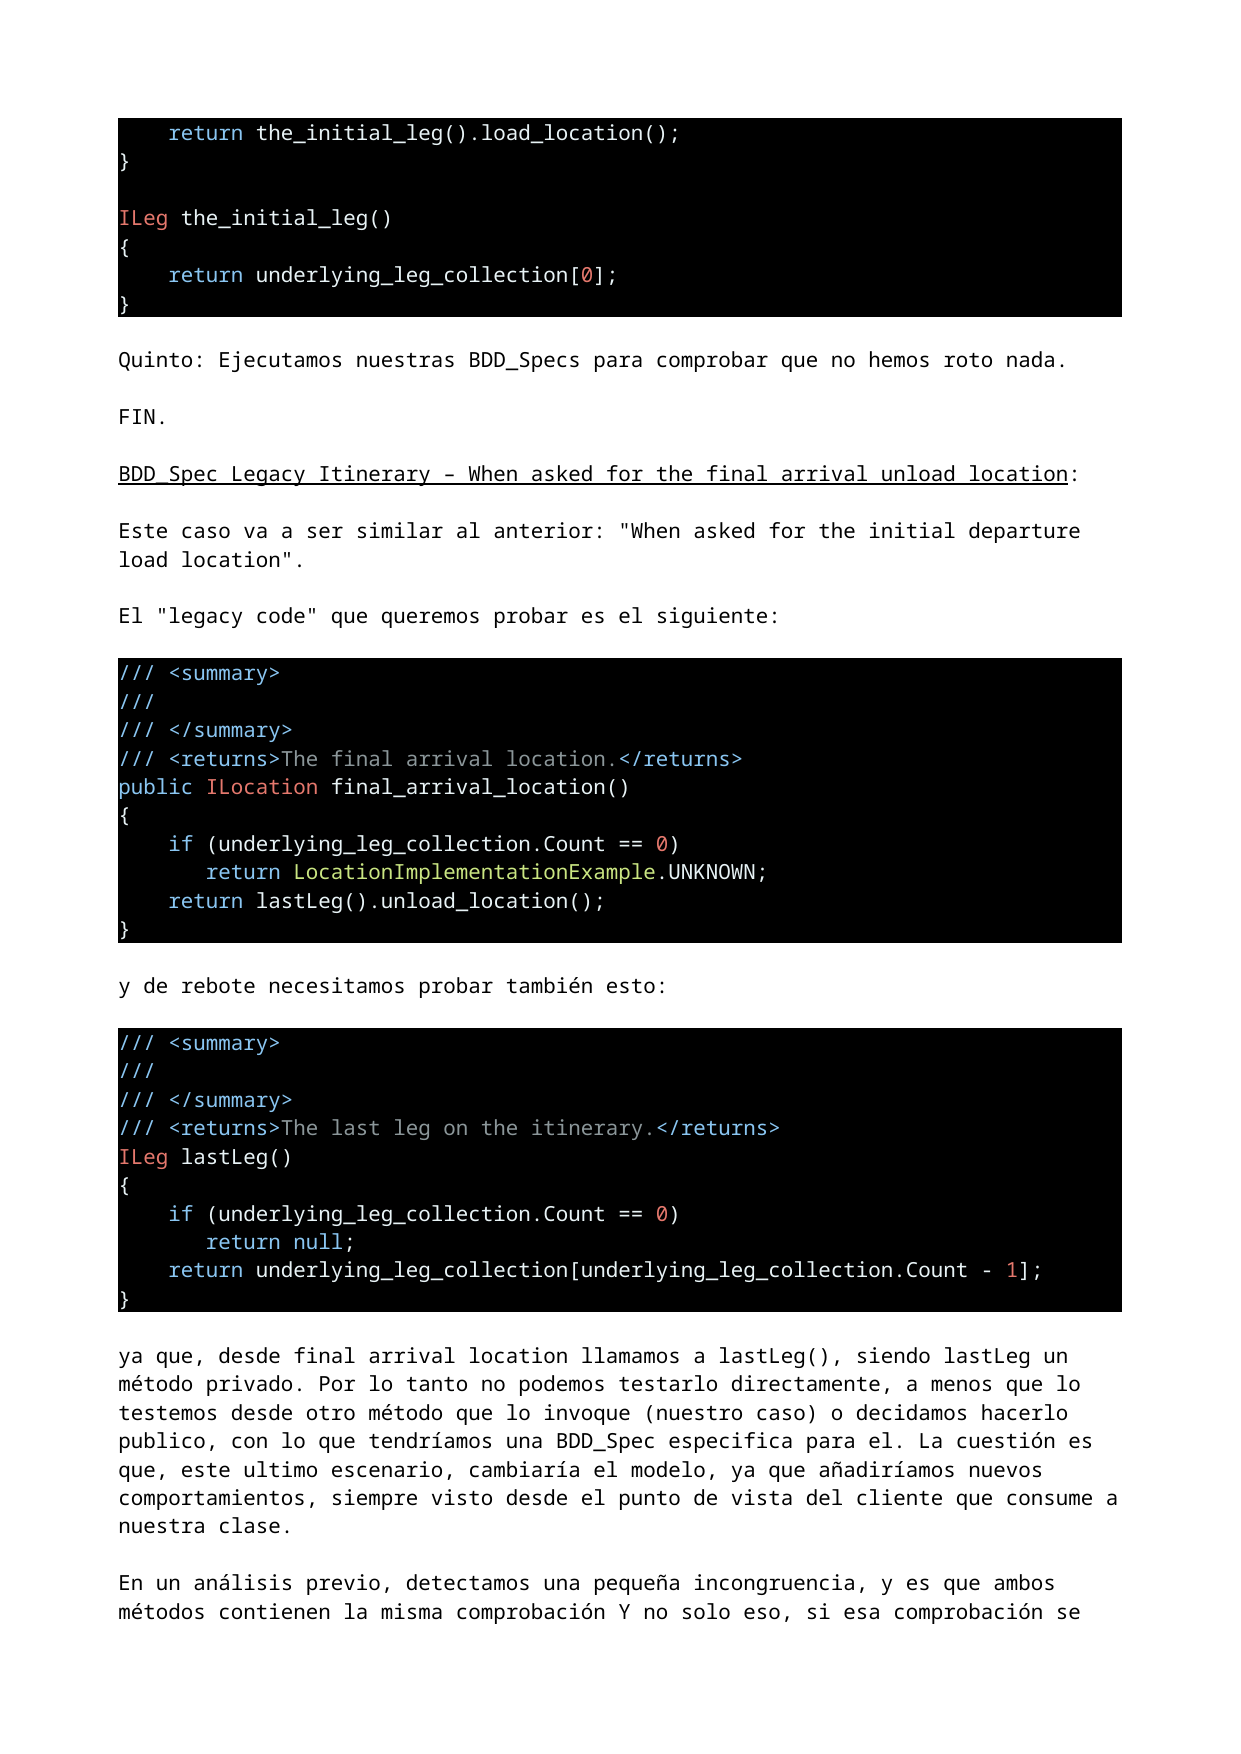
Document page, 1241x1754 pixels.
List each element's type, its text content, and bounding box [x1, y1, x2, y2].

text FIN. [118, 402, 1122, 431]
text Este caso va a ser similar al anterior: "When asked for the initial departure load location". [118, 516, 1122, 573]
text ILeg the_initial_leg() [118, 203, 1122, 232]
text BDD_Spec Legacy Itinerary – When asked for the final arrival unload location: [118, 459, 1122, 488]
text /// <returns>The last leg on the itinerary.</returns> [118, 1113, 1122, 1142]
text /// <summary> [118, 1028, 1122, 1057]
text /// <summary> [118, 658, 1122, 687]
text El "legacy code" que queremos probar es el siguiente: [118, 602, 1122, 630]
text ILeg lastLeg() [118, 1142, 1122, 1170]
text public ILocation final_arrival_location() [118, 772, 1122, 801]
text /// </summary> [118, 1085, 1122, 1113]
text /// [118, 1057, 1122, 1085]
text return null; [118, 1227, 1122, 1256]
text if (underlying_leg_collection.Count == 0) [118, 829, 1122, 857]
text /// [118, 687, 1122, 715]
text Quinto: Ejecutamos nuestras BDD_Specs para comprobar que no hemos roto nada. [118, 346, 1122, 374]
text } [118, 147, 1122, 175]
text /// <returns>The final arrival location.</returns> [118, 744, 1122, 772]
text En un análisis previo, detectamos una pequeña incongruencia, y es que ambos métodos contienen la misma comprobación Y no solo eso, si esa comprobación se [118, 1568, 1122, 1625]
text return LocationImplementationExample.UNKNOWN; [118, 857, 1122, 886]
text } [118, 289, 1122, 317]
text } [118, 1284, 1122, 1312]
text return the_initial_leg().load_location(); [118, 118, 1122, 147]
text { [118, 801, 1122, 829]
text ya que, desde final arrival location llamamos a lastLeg(), siendo lastLeg un método privado. Por lo tanto no podemos testarlo directamente, a menos que lo testemos desde otro método que lo invoque (nuestro caso) o decidamos hacerlo publico, con lo que tendríamos una BDD_Spec especifica para el. La cuestión es que, este ultimo escenario, cambiaría el modelo, ya que añadiríamos nuevos comportamientos, siempre visto desde el punto de vista del cliente que consume a nuestra clase. [118, 1341, 1122, 1540]
text return underlying_leg_collection[underlying_leg_collection.Count - 1]; [118, 1256, 1122, 1284]
text return underlying_leg_collection[0]; [118, 260, 1122, 289]
text { [118, 232, 1122, 260]
text /// </summary> [118, 715, 1122, 744]
text { [118, 1170, 1122, 1199]
text return lastLeg().unload_location(); [118, 886, 1122, 914]
text if (underlying_leg_collection.Count == 0) [118, 1199, 1122, 1227]
text y de rebote necesitamos probar también esto: [118, 971, 1122, 1000]
text } [118, 914, 1122, 943]
